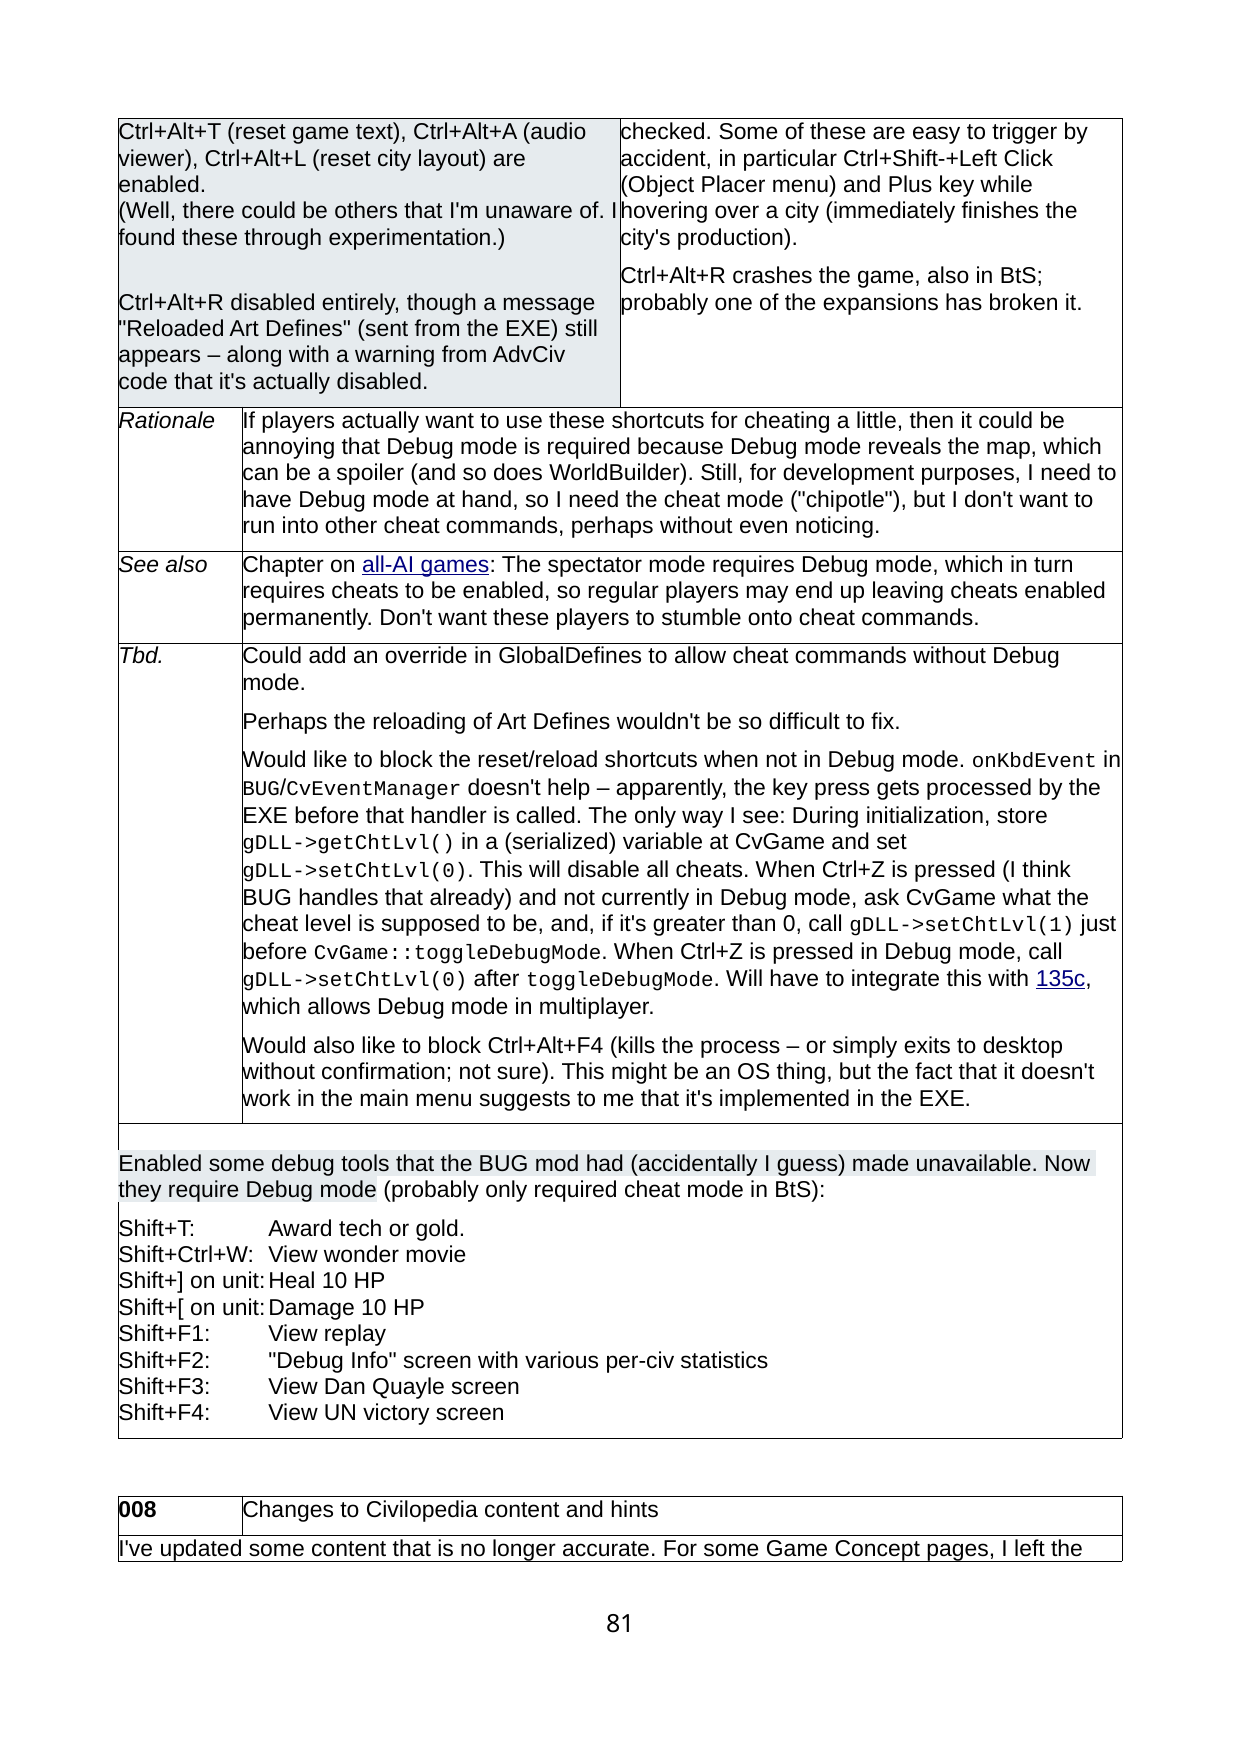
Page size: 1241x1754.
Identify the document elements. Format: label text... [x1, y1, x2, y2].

table_cell Tbd. [119, 644, 242, 1123]
table_header 008 [119, 1497, 242, 1534]
table_cell Chapter on all-AI games: The spectator mode requires Debug mode, which in turn requires cheats to be enabled, so regular players may end up leaving cheats enabled permanently. Don't want these players to stumble onto cheat commands. [243, 552, 1122, 642]
table_cell Enabled some debug tools that the BUG mod had (accidentally I guess) made unavailable. Now they require Debug mode (probably only required cheat mode in BtS): Shift+T: Award tech or gold. Shift+Ctrl+W: View wonder movie Shift+] on unit: Heal 10 HP Shift+[ on unit: Damage 10 HP Shift+F1: View replay Shift+F2: "Debug Info" screen with various per-civ statistics Shift+F3: View Dan Quayle screen Shift+F4: View UN victory screen [119, 1124, 1122, 1438]
table_cell Rationale [119, 408, 242, 551]
table_cell If players actually want to use these shortcuts for cheating a little, then it could be annoying that Debug mode is required because Debug mode reveals the map, which can be a spoiler (and so does WorldBuilder). Still, for development purposes, I need to have Debug mode at hand, so I need the cheat mode ("chipotle"), but I don't want to run into other cheat commands, perhaps without even noticing. [243, 408, 1122, 551]
table_cell Ctrl+Alt+T (reset game text), Ctrl+Alt+A (audio viewer), Ctrl+Alt+L (reset city layout) are enabled. (Well, there could be others that I'm unaware of. I found these through experimentation.) Ctrl+Alt+R disabled entirely, though a message "Reloaded Art Defines" (sent from the EXE) still appears – along with a warning from AdvCiv code that it's actually disabled. [119, 119, 620, 407]
table_cell See also [119, 552, 242, 642]
table_cell checked. Some of these are easy to trigger by accident, in particular Ctrl+Shift-+Left Click (Object Placer menu) and Plus key while hovering over a city (immediately finishes the city's production). Ctrl+Alt+R crashes the game, also in BtS; probably one of the expansions has broken it. [621, 119, 1122, 407]
table_header Changes to Civilopedia content and hints [243, 1497, 1122, 1534]
table_cell Could add an override in GlobalDefines to allow cheat commands without Debug mode. Perhaps the reloading of Art Defines wouldn't be so difficult to fix. Would like to block the reset/reload shortcuts when not in Debug mode. onKbdEvent in BUG/CvEventManager doesn't help – apparently, the key press gets processed by the EXE before that handler is called. The only way I see: During initialization, store gDLL->getChtLvl() in a (serialized) variable at CvGame and set gDLL->setChtLvl(0). This will disable all cheats. When Ctrl+Z is pressed (I think BUG handles that already) and not currently in Debug mode, ask CvGame what the cheat level is supposed to be, and, if it's greater than 0, call gDLL->setChtLvl(1) just before CvGame::toggleDebugMode. When Ctrl+Z is pressed in Debug mode, call gDLL->setChtLvl(0) after toggleDebugMode. Will have to integrate this with 135c, which allows Debug mode in multiplayer. Would also like to block Ctrl+Alt+F4 (kills the process – or simply exits to desktop without confirmation; not sure). This might be an OS thing, but the fact that it doesn't work in the main menu suggests to me that it's implemented in the EXE. [243, 644, 1122, 1123]
table_cell I've updated some content that is no longer accurate. For some Game Concept pages, I left the [119, 1536, 1122, 1561]
